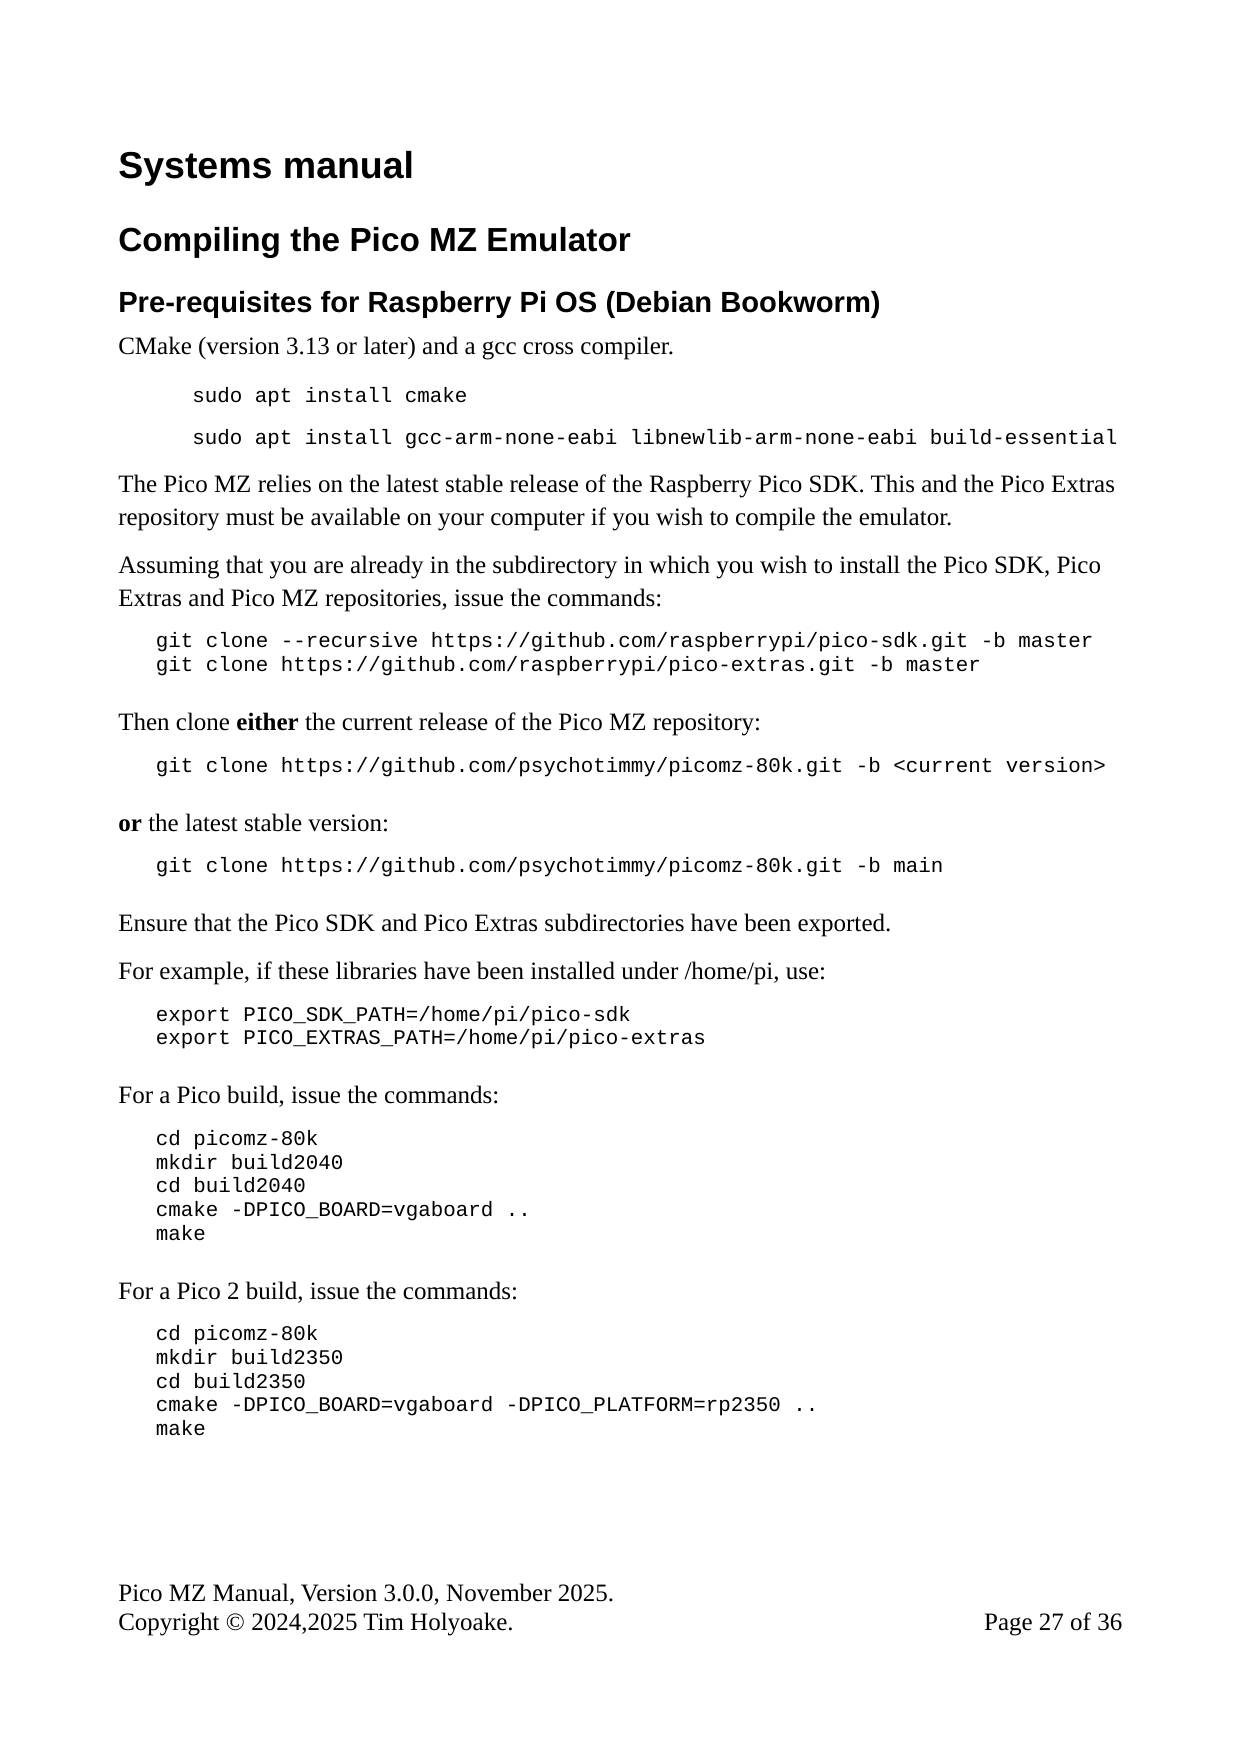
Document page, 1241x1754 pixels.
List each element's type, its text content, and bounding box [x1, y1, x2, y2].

text sudo apt install cmake [118, 379, 1122, 408]
subtitle Pre-requisites for Raspberry Pi OS (Debian Bookworm) [118, 285, 1122, 319]
text git clone --recursive https://github.com/raspberrypi/pico-sdk.git -b master [118, 630, 1122, 654]
text export PICO_EXTRAS_PATH=/home/pi/pico-extras [118, 1027, 1122, 1051]
text make [118, 1223, 1122, 1246]
text cmake -DPICO_BOARD=vgaboard .. [118, 1199, 1122, 1223]
text CMake (version 3.13 or later) and a gcc cross compiler. [118, 331, 1122, 360]
text export PICO_SDK_PATH=/home/pi/pico-sdk [118, 1004, 1122, 1027]
text cmake -DPICO_BOARD=vgaboard -DPICO_PLATFORM=rp2350 .. [118, 1394, 1122, 1418]
text cd picomz-80k [118, 1323, 1122, 1347]
text mkdir build2350 [118, 1347, 1122, 1371]
text Assuming that you are already in the subdirectory in which you wish to install the Pico SDK, Pico Extras and Pico MZ repositories, issue the commands: [118, 550, 1122, 611]
text sudo apt install gcc-arm-none-eabi libnewlib-arm-none-eabi build-essential [118, 427, 1122, 451]
text cd build2350 [118, 1371, 1122, 1394]
subtitle Systems manual [118, 143, 1122, 186]
text For a Pico 2 build, issue the commands: [118, 1276, 1122, 1304]
text git clone https://github.com/psychotimmy/picomz-80k.git -b <current version> [118, 755, 1122, 778]
text make [118, 1418, 1122, 1442]
text cd picomz-80k [118, 1128, 1122, 1152]
text git clone https://github.com/raspberrypi/pico-extras.git -b master [118, 654, 1122, 678]
text or the latest stable version: [118, 808, 1122, 837]
text For a Pico build, issue the commands: [118, 1081, 1122, 1109]
subtitle Compiling the Pico MZ Emulator [118, 219, 1122, 258]
text For example, if these libraries have been installed under /home/pi, use: [118, 956, 1122, 985]
text The Pico MZ relies on the latest stable release of the Raspberry Pico SDK. This and the Pico Extras repository must be available on your computer if you wish to compile the emulator. [118, 469, 1122, 531]
text mkdir build2040 [118, 1152, 1122, 1175]
text cd build2040 [118, 1175, 1122, 1199]
text git clone https://github.com/psychotimmy/picomz-80k.git -b main [118, 855, 1122, 879]
text Then clone either the current release of the Pico MZ repository: [118, 707, 1122, 736]
text Ensure that the Pico SDK and Pico Extras subdirectories have been exported. [118, 908, 1122, 937]
